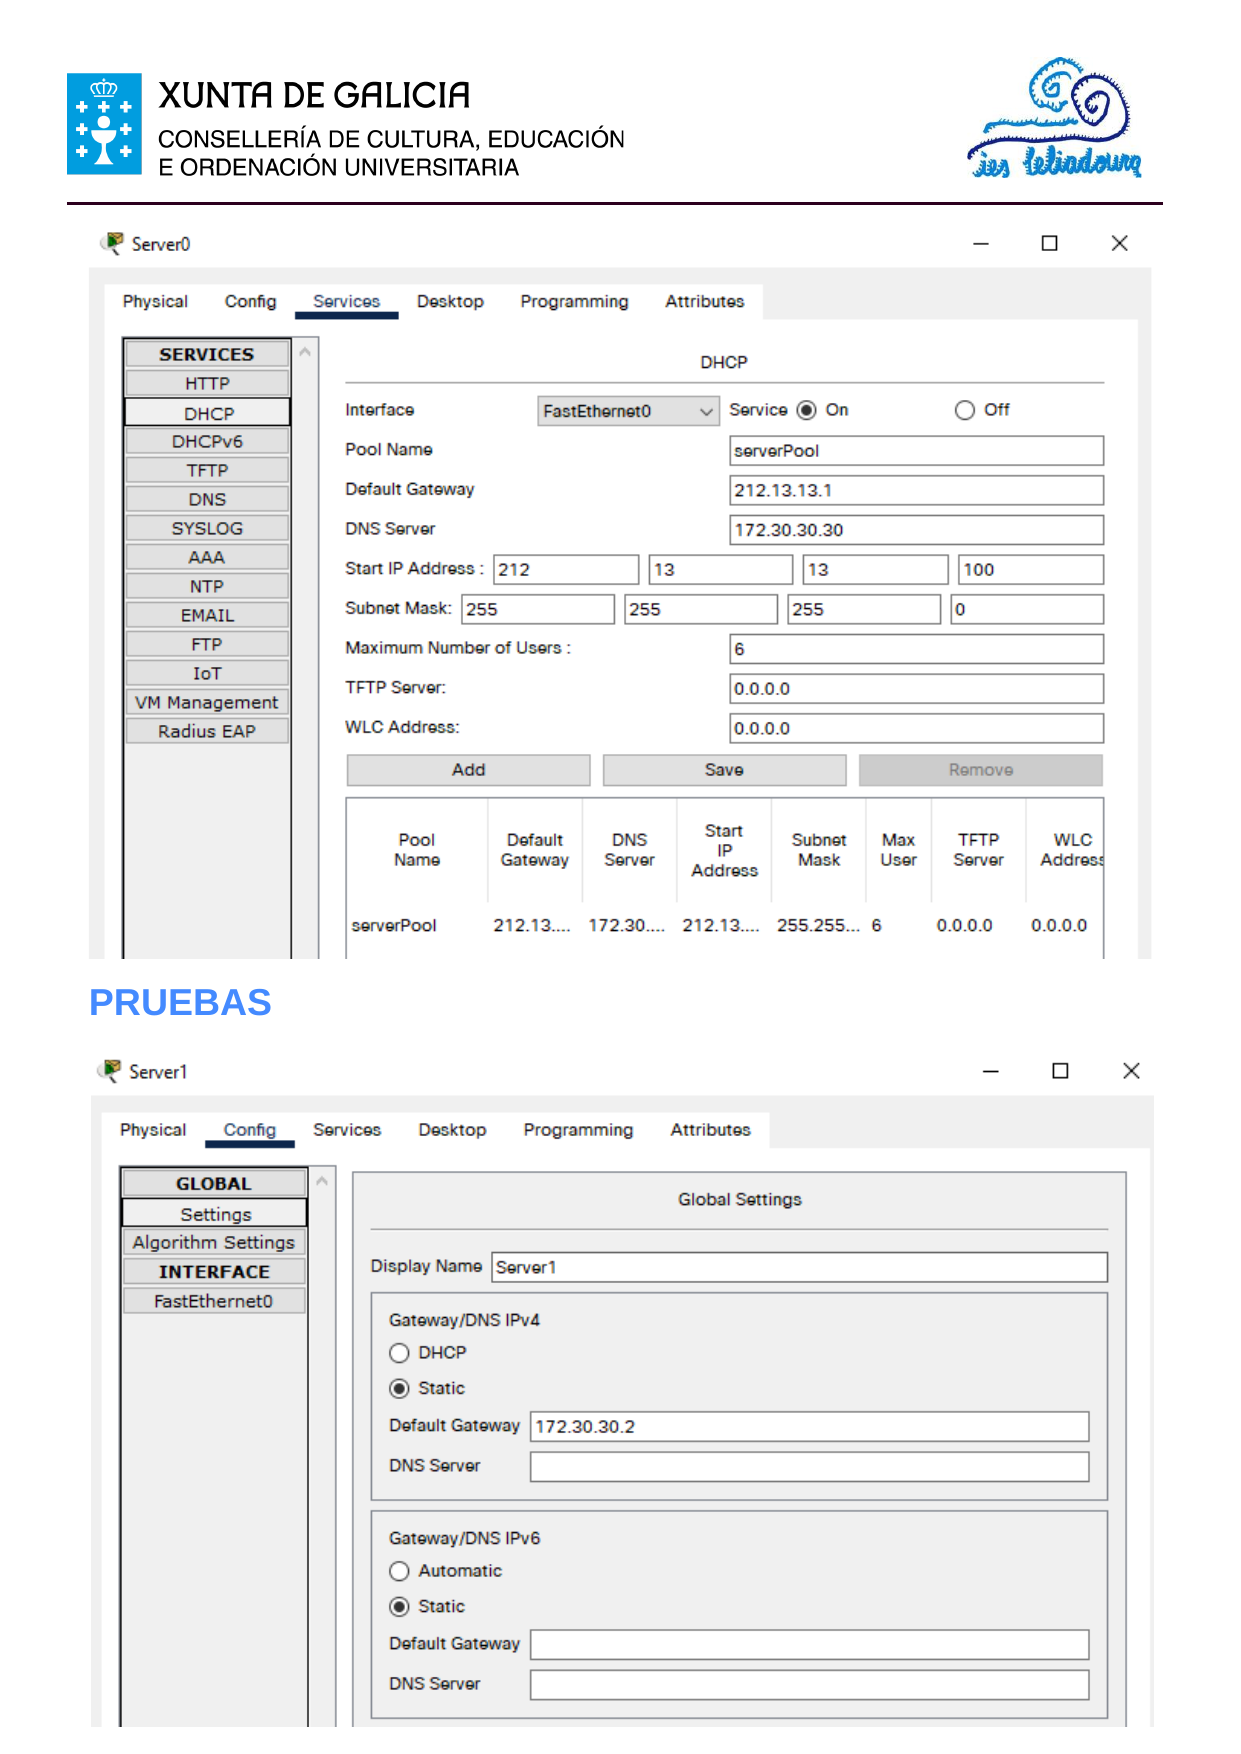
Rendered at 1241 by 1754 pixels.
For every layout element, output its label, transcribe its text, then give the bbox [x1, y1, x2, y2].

picture [91, 1054, 1154, 1727]
picture [121, 146, 131, 156]
picture [967, 57, 1142, 178]
picture [92, 131, 116, 164]
picture [77, 102, 87, 112]
picture [98, 117, 109, 128]
text PRUEBAS [89, 959, 1152, 1023]
picture [67, 73, 624, 176]
picture [121, 102, 131, 112]
picture [88, 222, 1152, 959]
picture [77, 124, 87, 134]
picture [77, 146, 87, 156]
picture [121, 124, 131, 134]
picture [99, 102, 109, 112]
